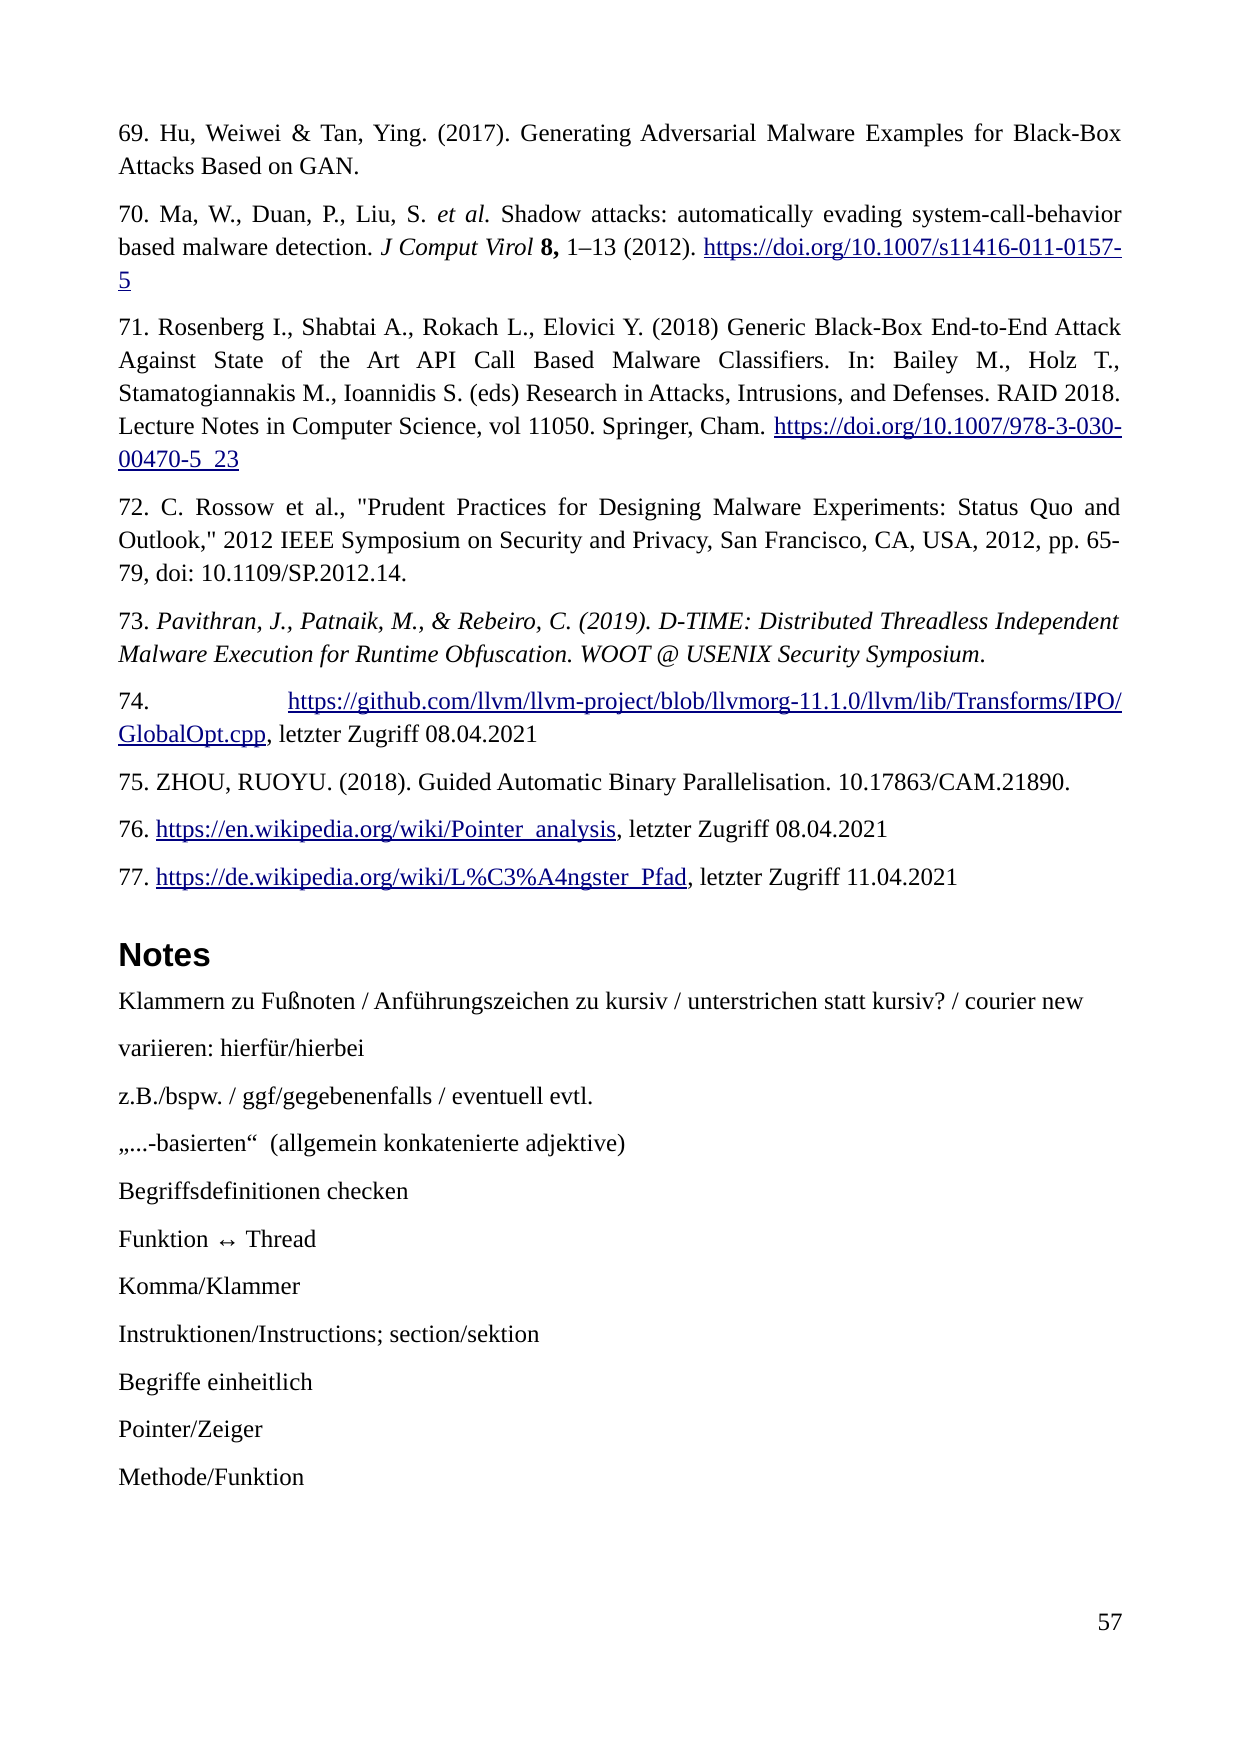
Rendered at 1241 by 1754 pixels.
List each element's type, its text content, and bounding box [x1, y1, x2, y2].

text Begriffe einheitlich [118, 1367, 1122, 1395]
text z.B./bspw. / ggf/gegebenenfalls / eventuell evtl. [118, 1081, 1122, 1110]
text Begriffsdefinitionen checken [118, 1176, 1122, 1205]
text Instruktionen/Instructions; section/sektion [118, 1319, 1122, 1348]
text Methode/Funktion [118, 1462, 1122, 1491]
text 74. https://github.com/llvm/llvm-project/blob/llvmorg-11.1.0/llvm/lib/Transforms/IPO/GlobalOpt.cpp, letzter Zugriff 08.04.2021 [118, 686, 1122, 748]
text variieren: hierfür/hierbei [118, 1033, 1122, 1062]
text „...-basierten“ (allgemein konkatenierte adjektive) [118, 1128, 1122, 1157]
text 70. Ma, W., Duan, P., Liu, S. et al. Shadow attacks: automatically evading system-call-behavior based malware detection. J Comput Virol 8, 1–13 (2012). https://doi.org/10.1007/s11416-011-0157-5 [118, 199, 1122, 293]
subtitle Notes [118, 935, 1122, 973]
text Pointer/Zeiger [118, 1414, 1122, 1443]
text 75. ZHOU, RUOYU. (2018). Guided Automatic Binary Parallelisation. 10.17863/CAM.21890. [118, 767, 1122, 796]
text 76. https://en.wikipedia.org/wiki/Pointer_analysis, letzter Zugriff 08.04.2021 [118, 814, 1122, 843]
text 77. https://de.wikipedia.org/wiki/L%C3%A4ngster_Pfad, letzter Zugriff 11.04.2021 [118, 862, 1122, 891]
text 72. C. Rossow et al., "Prudent Practices for Designing Malware Experiments: Status Quo and Outlook," 2012 IEEE Symposium on Security and Privacy, San Francisco, CA, USA, 2012, pp. 65-79, doi: 10.1109/SP.2012.14. [118, 492, 1122, 587]
text 69. Hu, Weiwei & Tan, Ying. (2017). Generating Adversarial Malware Examples for Black-Box Attacks Based on GAN. [118, 118, 1122, 180]
text Klammern zu Fußnoten / Anführungszeichen zu kursiv / unterstrichen statt kursiv? / courier new [118, 986, 1122, 1014]
text 71. Rosenberg I., Shabtai A., Rokach L., Elovici Y. (2018) Generic Black-Box End-to-End Attack Against State of the Art API Call Based Malware Classifiers. In: Bailey M., Holz T., Stamatogiannakis M., Ioannidis S. (eds) Research in Attacks, Intrusions, and Defenses. RAID 2018. Lecture Notes in Computer Science, vol 11050. Springer, Cham. https://doi.org/10.1007/978-3-030-00470-5_23 [118, 312, 1122, 473]
text Funktion ↔ Thread [118, 1224, 1122, 1252]
text 73. Pavithran, J., Patnaik, M., & Rebeiro, C. (2019). D-TIME: Distributed Threadless Independent Malware Execution for Runtime Obfuscation. WOOT @ USENIX Security Symposium. [118, 606, 1122, 667]
text Komma/Klammer [118, 1271, 1122, 1300]
